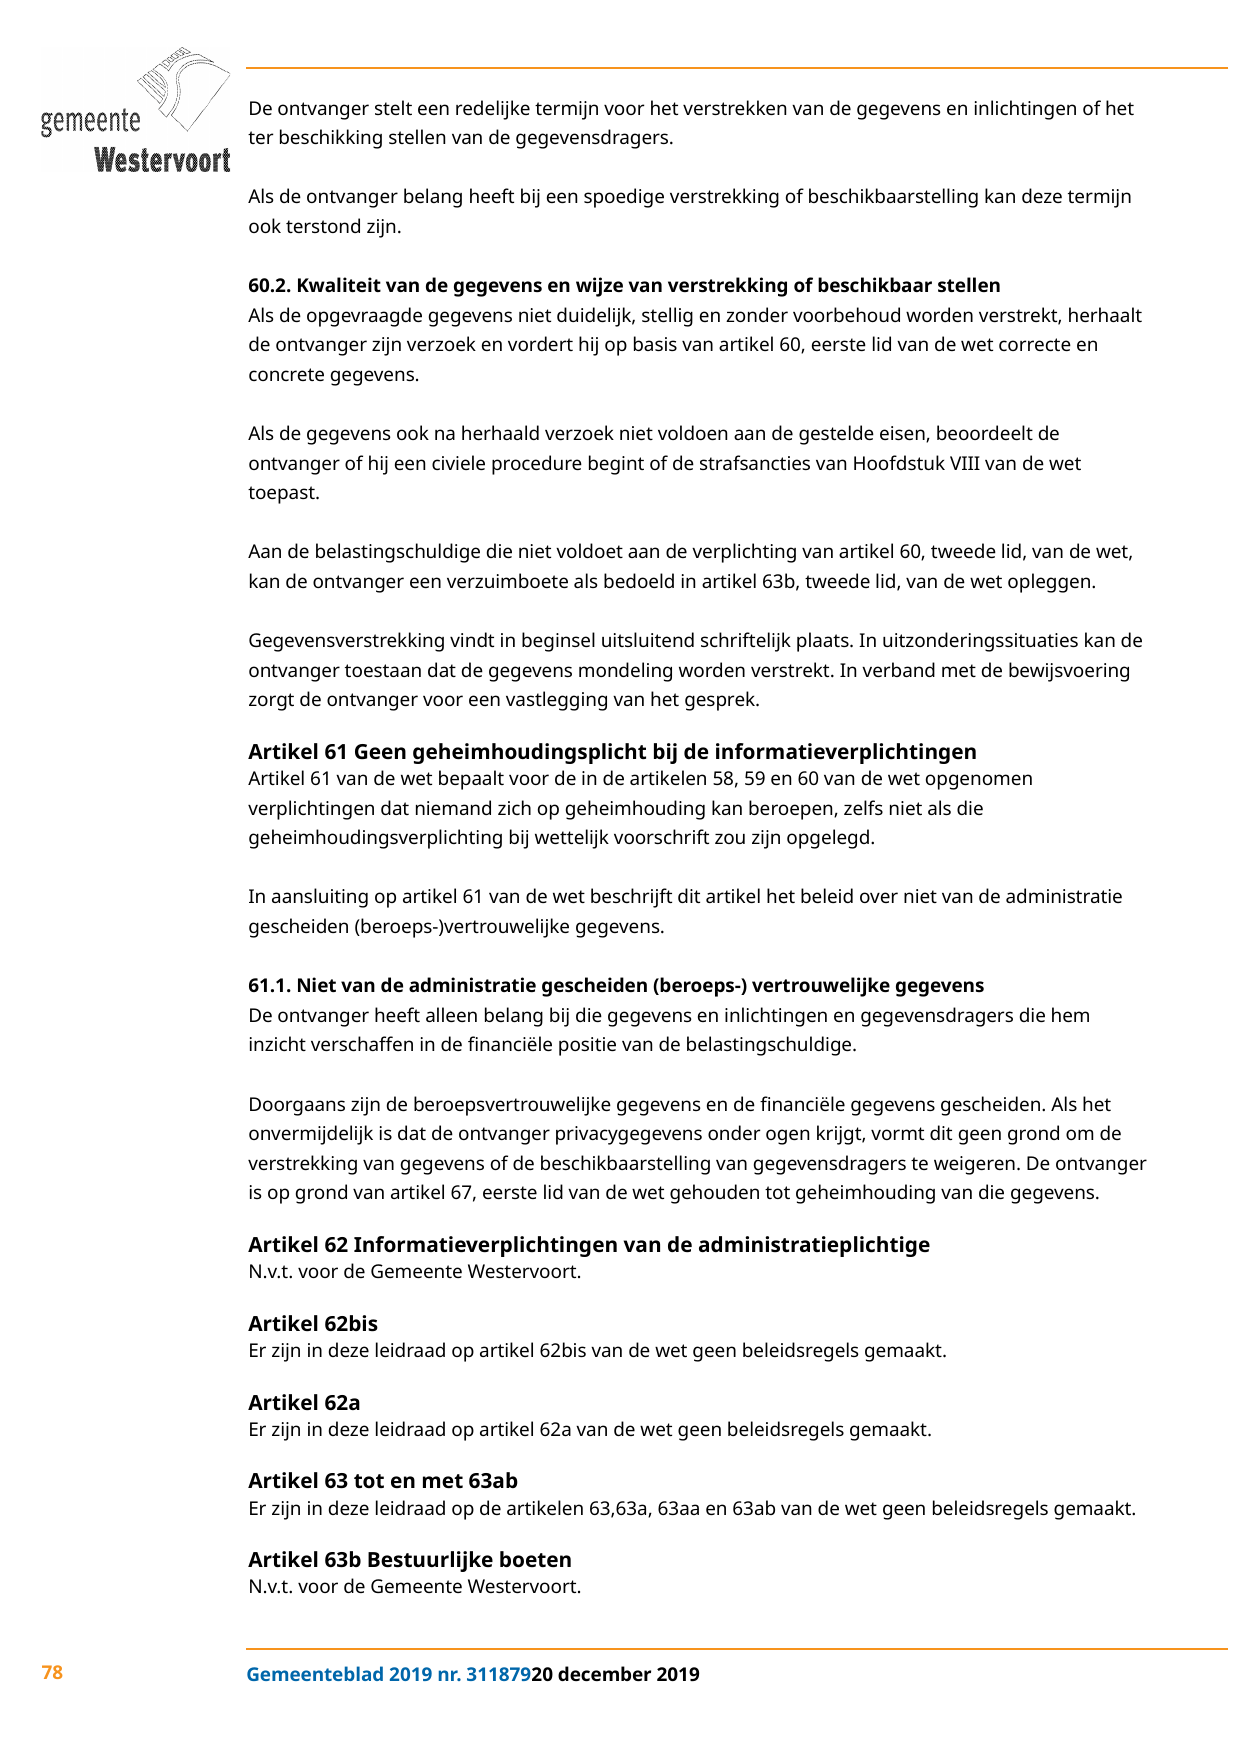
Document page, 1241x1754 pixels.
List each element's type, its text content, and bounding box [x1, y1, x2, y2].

text Er zijn in deze leidraad op artikel 62bis van de wet geen beleidsregels gemaakt. [248, 1337, 1152, 1363]
text 61.1. Niet van de administratie gescheiden (beroeps-) vertrouwelijke gegevens [248, 972, 1152, 998]
picture [41, 47, 231, 172]
text Artikel 62a [248, 1388, 1152, 1416]
text Artikel 61 van de wet bepaalt voor de in de artikelen 58, 59 en 60 van de wet opgenomen verplichtingen dat niemand zich op geheimhouding kan beroepen, zelfs niet als die geheimhoudingsverplichting bij wettelijk voorschrift zou zijn opgelegd. [248, 765, 1152, 850]
text Artikel 61 Geen geheimhoudingsplicht bij de informatieverplichtingen [248, 737, 1152, 765]
text Doorgaans zijn de beroepsvertrouwelijke gegevens en de financiële gegevens gescheiden. Als het onvermijdelijk is dat de ontvanger privacygegevens onder ogen krijgt, vormt dit geen grond om de verstrekking van gegevens of de beschikbaarstelling van gegevensdragers te weigeren. De ontvanger is op grond van artikel 67, eerste lid van de wet gehouden tot geheimhouding van die gegevens. [248, 1091, 1152, 1205]
text N.v.t. voor de Gemeente Westervoort. [248, 1574, 1152, 1599]
text De ontvanger stelt een redelijke termijn voor het verstrekken van de gegevens en inlichtingen of het ter beschikking stellen van de gegevensdragers. [248, 95, 1152, 150]
text Artikel 62 Informatieverplichtingen van de administratieplichtige [248, 1230, 1152, 1258]
text Als de gegevens ook na herhaald verzoek niet voldoen aan de gestelde eisen, beoordeelt de ontvanger of hij een civiele procedure begint of de strafsancties van Hoofdstuk VIII van de wet toepast. [248, 420, 1152, 505]
text Er zijn in deze leidraad op artikel 62a van de wet geen beleidsregels gemaakt. [248, 1416, 1152, 1442]
text Artikel 62bis [248, 1309, 1152, 1337]
text Artikel 63b Bestuurlijke boeten [248, 1545, 1152, 1574]
text N.v.t. voor de Gemeente Westervoort. [248, 1258, 1152, 1284]
text Als de ontvanger belang heeft bij een spoedige verstrekking of beschikbaarstelling kan deze termijn ook terstond zijn. [248, 183, 1152, 239]
text In aansluiting op artikel 61 van de wet beschrijft dit artikel het beleid over niet van de administratie gescheiden (beroeps-)vertrouwelijke gegevens. [248, 884, 1152, 939]
text Aan de belastingschuldige die niet voldoet aan de verplichting van artikel 60, tweede lid, van de wet, kan de ontvanger een verzuimboete als bedoeld in artikel 63b, tweede lid, van de wet opleggen. [248, 538, 1152, 594]
text Artikel 63 tot en met 63ab [248, 1466, 1152, 1495]
text Er zijn in deze leidraad op de artikelen 63,63a, 63aa en 63ab van de wet geen beleidsregels gemaakt. [248, 1495, 1152, 1521]
text Gegevensverstrekking vindt in beginsel uitsluitend schriftelijk plaats. In uitzonderingssituaties kan de ontvanger toestaan dat de gegevens mondeling worden verstrekt. In verband met de bewijsvoering zorgt de ontvanger voor een vastlegging van het gesprek. [248, 627, 1152, 712]
text Als de opgevraagde gegevens niet duidelijk, stellig en zonder voorbehoud worden verstrekt, herhaalt de ontvanger zijn verzoek en vordert hij op basis van artikel 60, eerste lid van de wet correcte en concrete gegevens. [248, 302, 1152, 387]
text De ontvanger heeft alleen belang bij die gegevens en inlichtingen en gegevensdragers die hem inzicht verschaffen in de financiële positie van de belastingschuldige. [248, 1002, 1152, 1057]
text 60.2. Kwaliteit van de gegevens en wijze van verstrekking of beschikbaar stellen [248, 272, 1152, 298]
